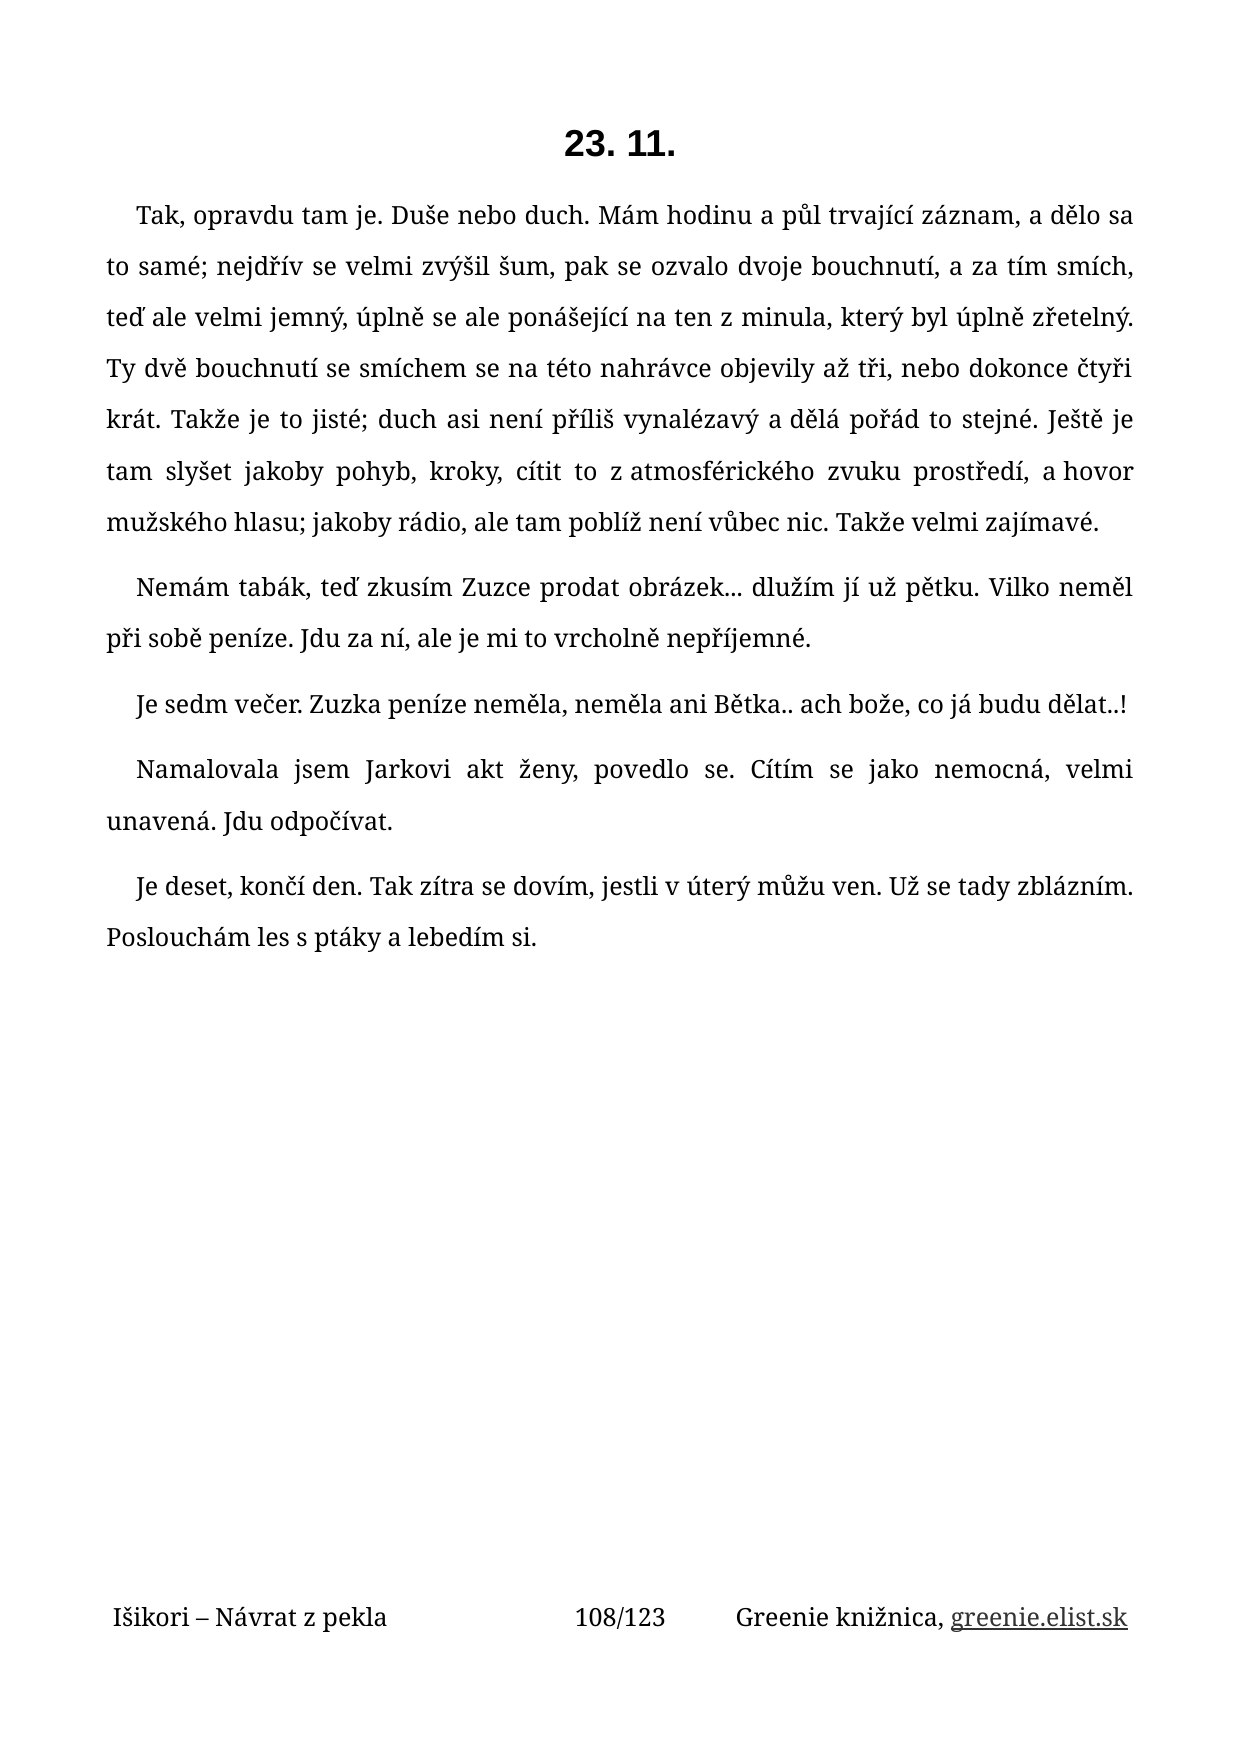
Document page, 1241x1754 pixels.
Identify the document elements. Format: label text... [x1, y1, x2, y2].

text Namalovala jsem Jarkovi akt ženy, povedlo se. Cítím se jako nemocná, velmi unavená. Jdu odpočívat. [106, 752, 1134, 837]
subtitle 23. 11. [106, 121, 1134, 164]
text Je deset, končí den. Tak zítra se dovím, jestli v úterý můžu ven. Už se tady zblázním. Poslouchám les s ptáky a lebedím si. [106, 869, 1134, 954]
text Je sedm večer. Zuzka peníze neměla, neměla ani Bětka.. ach bože, co já budu dělat..! [106, 687, 1134, 721]
text Tak, opravdu tam je. Duše nebo duch. Mám hodinu a půl trvající záznam, a dělo sa to samé; nejdřív se velmi zvýšil šum, pak se ozvalo dvoje bouchnutí, a za tím smích, teď ale velmi jemný, úplně se ale ponášející na ten z minula, který byl úplně zřetelný. Ty dvě bouchnutí se smíchem se na této nahrávce objevily až tři, nebo dokonce čtyři krát. Takže je to jisté; duch asi není příliš vynalézavý a dělá pořád to stejné. Ještě je tam slyšet jakoby pohyb, kroky, cítit to z atmosférického zvuku prostředí, a hovor mužského hlasu; jakoby rádio, ale tam poblíž není vůbec nic. Takže velmi zajímavé. [106, 198, 1134, 538]
text Nemám tabák, teď zkusím Zuzce prodat obrázek... dlužím jí už pětku. Vilko neměl při sobě peníze. Jdu za ní, ale je mi to vrcholně nepříjemné. [106, 570, 1134, 655]
